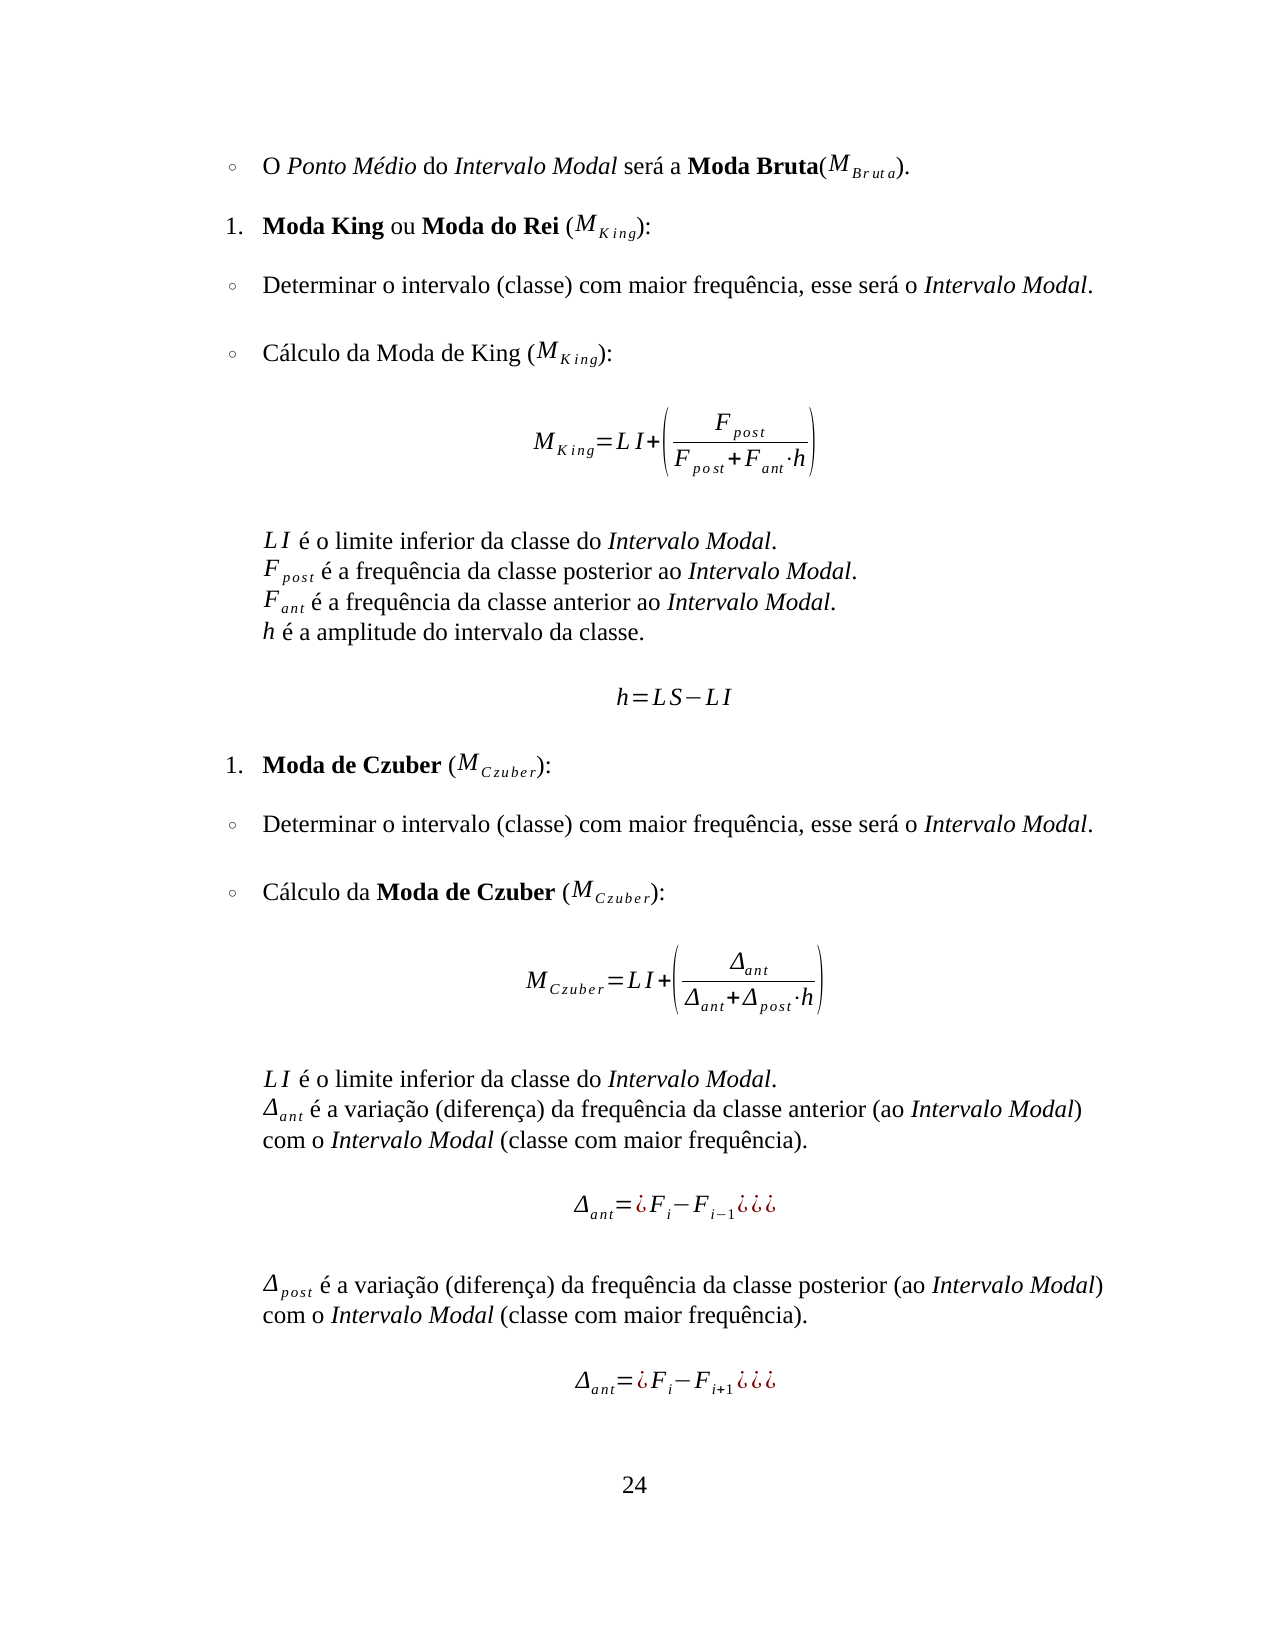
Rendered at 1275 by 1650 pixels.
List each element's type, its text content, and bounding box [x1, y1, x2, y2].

list Moda King ou Moda do Rei (): [225, 210, 1125, 270]
list é o limite inferior da classe do Intervalo Modal. é a frequência da classe posterior ao Intervalo Modal. é a frequência da classe anterior ao Intervalo Modal. é a amplitude do intervalo da classe. [225, 526, 1125, 675]
list O Ponto Médio do Intervalo Modal será a Moda Bruta(). [225, 150, 1125, 210]
list é o limite inferior da classe do Intervalo Modal. é a variação (diferença) da frequência da classe anterior (ao Intervalo Modal) com o Intervalo Modal (classe com maior frequência). [225, 1064, 1125, 1182]
list Determinar o intervalo (classe) com maior frequência, esse será o Intervalo Modal. [225, 809, 1125, 867]
list Cálculo da Moda de King (): [225, 337, 1125, 397]
list Determinar o intervalo (classe) com maior frequência, esse será o Intervalo Modal. [225, 270, 1125, 328]
list Cálculo da Moda de Czuber (): [225, 876, 1125, 936]
list Moda de Czuber (): [225, 749, 1125, 809]
list é a variação (diferença) da frequência da classe posterior (ao Intervalo Modal) com o Intervalo Modal (classe com maior frequência). [225, 1269, 1125, 1358]
